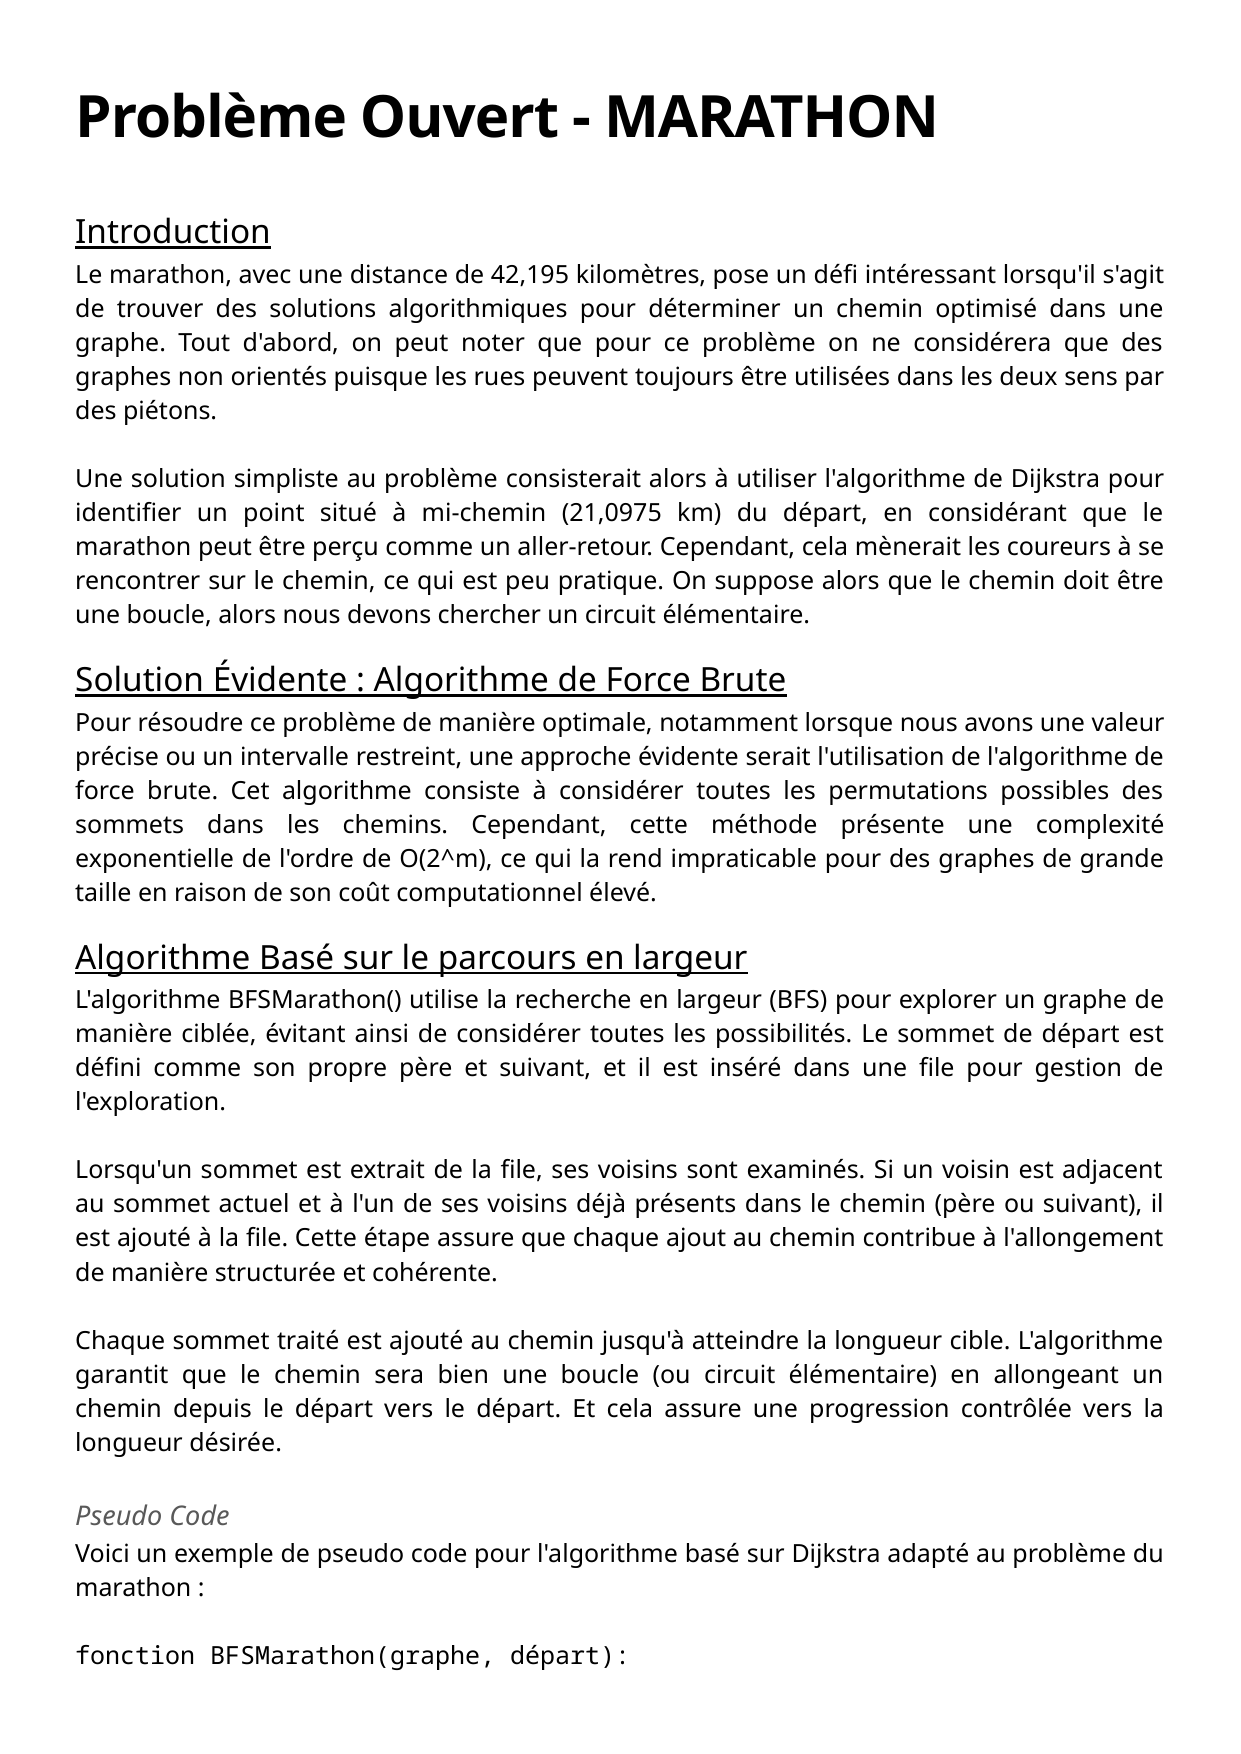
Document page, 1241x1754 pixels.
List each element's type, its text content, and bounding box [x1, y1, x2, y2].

text Lorsqu'un sommet est extrait de la file, ses voisins sont examinés. Si un voisin est adjacent au sommet actuel et à l'un de ses voisins déjà présents dans le chemin (père ou suivant), il est ajouté à la file. Cette étape assure que chaque ajout au chemin contribue à l'allongement de manière structurée et cohérente. [75, 1152, 1165, 1288]
text fonction BFSMarathon(graphe, départ): [75, 1638, 1165, 1672]
subtitle Solution Évidente : Algorithme de Force Brute [75, 656, 1165, 701]
text L'algorithme BFSMarathon() utilise la recherche en largeur (BFS) pour explorer un graphe de manière ciblée, évitant ainsi de considérer toutes les possibilités. Le sommet de départ est défini comme son propre père et suivant, et il est inséré dans une file pour gestion de l'exploration. [75, 982, 1165, 1118]
subtitle Introduction [75, 208, 1165, 254]
subtitle Pseudo Code [75, 1497, 1165, 1534]
text Une solution simpliste au problème consisterait alors à utiliser l'algorithme de Dijkstra pour identifier un point situé à mi-chemin (21,0975 km) du départ, en considérant que le marathon peut être perçu comme un aller-retour. Cependant, cela mènerait les coureurs à se rencontrer sur le chemin, ce qui est peu pratique. On suppose alors que le chemin doit être une boucle, alors nous devons chercher un circuit élémentaire. [75, 461, 1165, 631]
text Le marathon, avec une distance de 42,195 kilomètres, pose un défi intéressant lorsqu'il s'agit de trouver des solutions algorithmiques pour déterminer un chemin optimisé dans une graphe. Tout d'abord, on peut noter que pour ce problème on ne considérera que des graphes non orientés puisque les rues peuvent toujours être utilisées dans les deux sens par des piétons. [75, 256, 1165, 427]
text Chaque sommet traité est ajouté au chemin jusqu'à atteindre la longueur cible. L'algorithme garantit que le chemin sera bien une boucle (ou circuit élémentaire) en allongeant un chemin depuis le départ vers le départ. Et cela assure une progression contrôlée vers la longueur désirée. [75, 1322, 1165, 1458]
text Pour résoudre ce problème de manière optimale, notamment lorsque nous avons une valeur précise ou un intervalle restreint, une approche évidente serait l'utilisation de l'algorithme de force brute. Cet algorithme consiste à considérer toutes les permutations possibles des sommets dans les chemins. Cependant, cette méthode présente une complexité exponentielle de l'ordre de O(2^m), ce qui la rend impraticable pour des graphes de grande taille en raison de son coût computationnel élevé. [75, 704, 1165, 908]
subtitle Problème Ouvert - MARATHON [75, 75, 1165, 154]
text Voici un exemple de pseudo code pour l'algorithme basé sur Dijkstra adapté au problème du marathon : [75, 1536, 1165, 1604]
subtitle Algorithme Basé sur le parcours en largeur [75, 933, 1165, 979]
